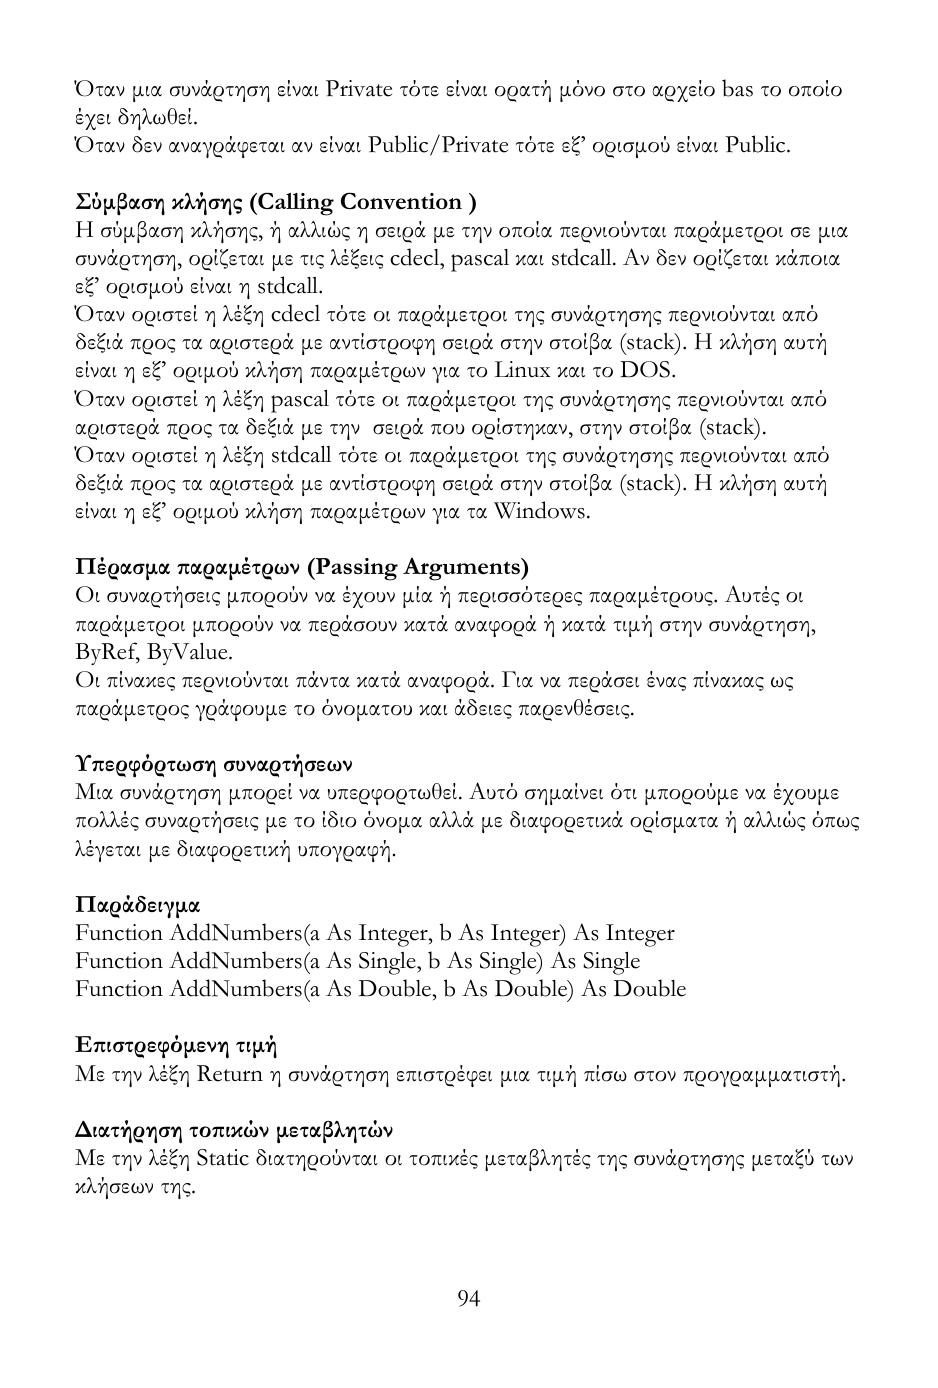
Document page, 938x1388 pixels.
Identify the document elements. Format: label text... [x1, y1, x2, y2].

text Διατήρηση τοπικών μεταβλητών [75, 1116, 862, 1144]
text Πέρασμα παραμέτρων (Passing Arguments) [75, 553, 862, 581]
text Function AddNumbers(a As Integer, b As Integer) As Integer [75, 919, 862, 947]
text Function AddNumbers(a As Single, b As Single) As Single [75, 947, 862, 975]
text Με την λέξη Static διατηρούνται οι τοπικές μεταβλητές της συνάρτησης μεταξύ των κλήσεων της. [75, 1144, 862, 1200]
text Όταν μια συνάρτηση είναι Private τότε είναι ορατή μόνο στο αρχείο bas το οποίο έχει δηλωθεί. [75, 75, 862, 131]
text Σύμβαση κλήσης (Calling Convention ) [75, 187, 862, 216]
text Function AddNumbers(a As Double, b As Double) As Double [75, 975, 862, 1003]
text Υπερφόρτωση συναρτήσεων [75, 750, 862, 778]
text Παράδειγμα [75, 891, 862, 919]
text Μια συνάρτηση μπορεί να υπερφορτωθεί. Αυτό σημαίνει ότι μπορούμε να έχουμε πολλές συναρτήσεις με το ίδιο όνομα αλλά με διαφορετικά ορίσματα ή αλλιώς όπως λέγεται με διαφορετική υπογραφή. [75, 778, 862, 862]
text Όταν οριστεί η λέξη cdecl τότε οι παράμετροι της συνάρτησης περνιούνται από δεξιά προς τα αριστερά με αντίστροφη σειρά στην στοίβα (stack). Η κλήση αυτή είναι η εξ’ οριμού κλήση παραμέτρων για το Linux και το DOS. [75, 300, 862, 384]
text Με την λέξη Return η συνάρτηση επιστρέφει μια τιμή πίσω στον προγραμματιστή. [75, 1059, 862, 1087]
text Οι συναρτήσεις μπορούν να έχουν μία ή περισσότερες παραμέτρους. Αυτές οι παράμετροι μπορούν να περάσουν κατά αναφορά ή κατά τιμή στην συνάρτηση, ByRef, ByValue. [75, 581, 862, 666]
text Επιστρεφόμενη τιμή [75, 1031, 862, 1059]
text Η σύμβαση κλήσης, ή αλλιώς η σειρά με την οποία περνιούνται παράμετροι σε μια συνάρτηση, ορίζεται με τις λέξεις cdecl, pascal και stdcall. Αν δεν ορίζεται κάποια εξ’ ορισμού είναι η stdcall. [75, 216, 862, 300]
text Όταν οριστεί η λέξη stdcall τότε οι παράμετροι της συνάρτησης περνιούνται από δεξιά προς τα αριστερά με αντίστροφη σειρά στην στοίβα (stack). Η κλήση αυτή είναι η εξ’ οριμού κλήση παραμέτρων για τα Windows. [75, 441, 862, 525]
text Όταν οριστεί η λέξη pascal τότε οι παράμετροι της συνάρτησης περνιούνται από αριστερά προς τα δεξιά με την σειρά που ορίστηκαν, στην στοίβα (stack). [75, 384, 862, 441]
text Όταν δεν αναγράφεται αν είναι Public/Private τότε εξ’ ορισμού είναι Public. [75, 131, 862, 159]
text Οι πίνακες περνιούνται πάντα κατά αναφορά. Για να περάσει ένας πίνακας ως παράμετρος γράφουμε το όνοματου και άδειες παρενθέσεις. [75, 666, 862, 722]
